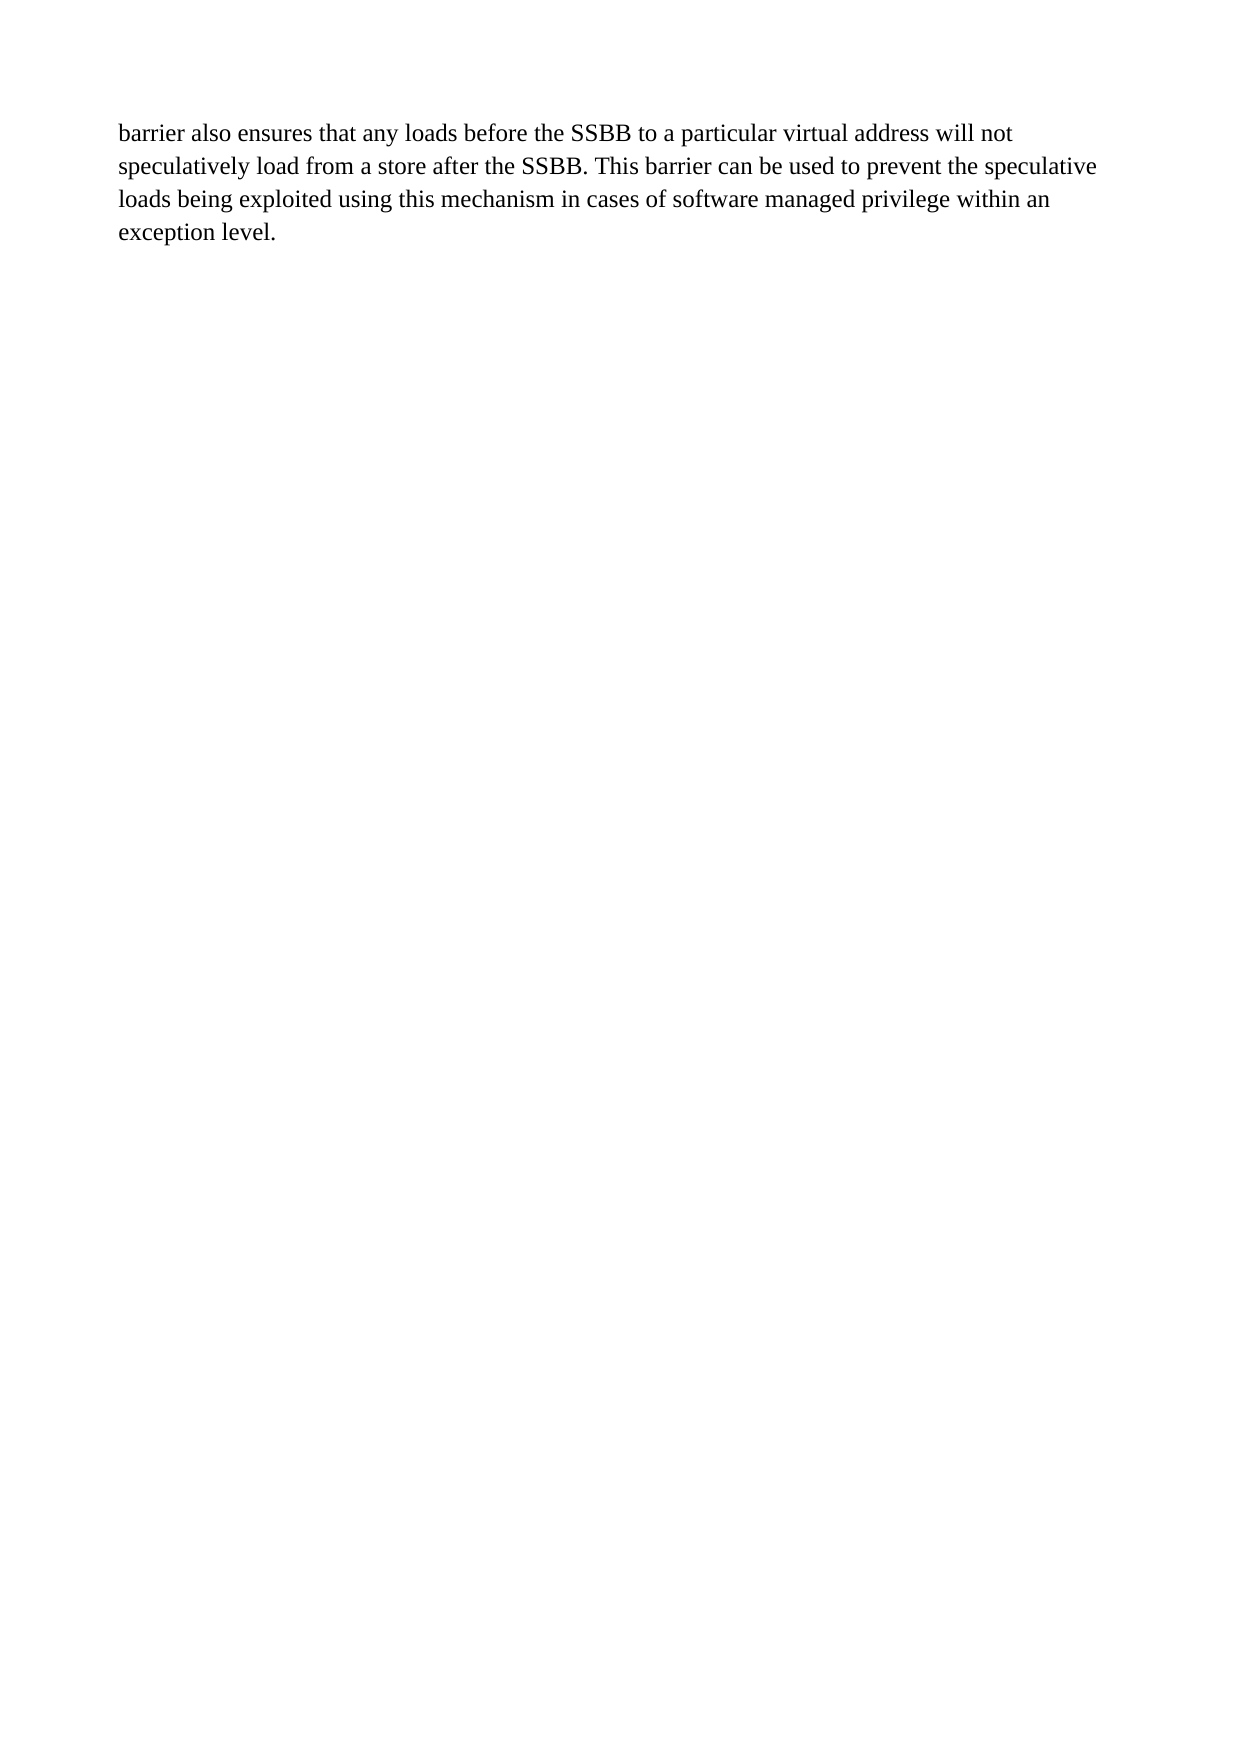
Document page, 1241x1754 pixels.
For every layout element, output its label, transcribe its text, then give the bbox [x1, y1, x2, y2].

text barrier also ensures that any loads before the SSBB to a particular virtual address will not speculatively load from a store after the SSBB. This barrier can be used to prevent the speculative loads being exploited using this mechanism in cases of software managed privilege within an exception level. [118, 118, 1122, 246]
